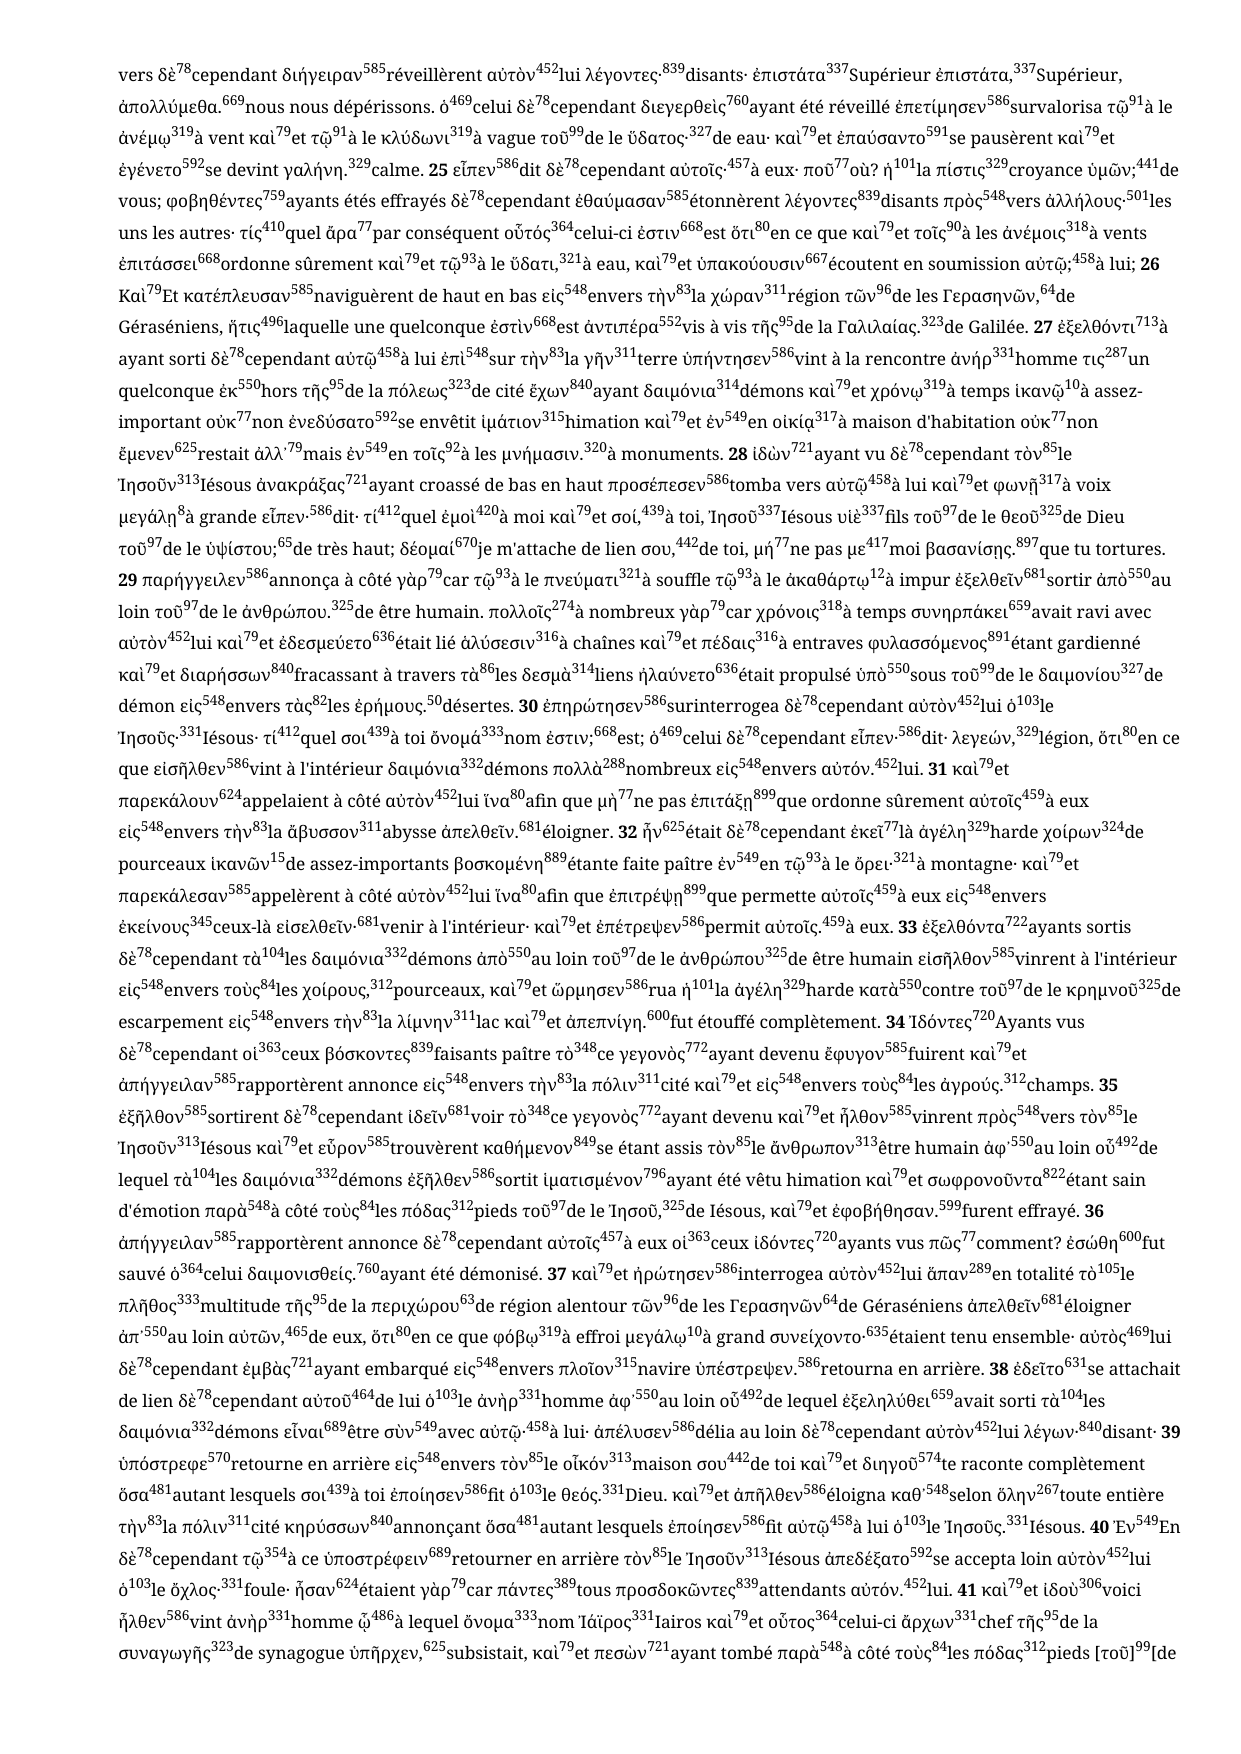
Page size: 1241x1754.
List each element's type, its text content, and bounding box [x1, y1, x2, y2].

text 1 Καὶ79Et ἐγένετο592se devint ἐν549en τῷ352à celui καθεξῆς77successivement καὶ79et αὐτὸς469lui διώδευεν625faisait route à travers κατὰ548selon πόλιν311cité καὶ79et κώμην311village κηρύσσων840annonçant καὶ79et εὐαγγελιζόμενος867se évangélisant τὴν83la βασιλείαν311royauté τοῦ97de le θεοῦ325de Dieu καὶ79et οἱ102les δώδεκα70douze σὺν549avec αὐτῷ,458à lui, 2 καὶ79et γυναῖκές328femmes τινες284des quelconques αἳ495lesquelles ἦσαν624étaient τεθεραπευμέναι810ayantes étées soignées ἀπὸ550au loin πνευμάτων326de souffles πονηρῶν17de méchants καὶ79et ἀσθενειῶν,322de infirmités, Μαρία329Maria ἡ496celle καλουμένη889étante appelée Μαγδαληνή,329Magdalene, ἀφ᾽550au loin ἧς490de laquelle δαιμόνια332démons ἑπτὰ198sept ἐξεληλύθει,659avait sorti, 3 καὶ79et Ἰωάννα329Ioanna γυνὴ329femme Χουζᾶ325de Chouza ἐπιτρόπου325de administrateur Ἡρῴδου325de Hérode καὶ79et Σουσάννα329Sousanna καὶ79et ἕτεραι387autres-différentes πολλαί,284nombreuses, αἵτινες495lesquelles des quelconques διηκόνουν624servaient αὐτοῖς457à eux ἐκ550hors τῶν359de ces ὑπαρχόντων835de subsistants αὐταῖς.455à elles. 4 Συνιόντος834de Allant ensemble δὲ78cependant ὄχλου325de foule πολλοῦ281de nombreux καὶ79et τῶν357de ceux κατὰ548selon πόλιν311cité ἐπιπορευομένων860de se allants en plus πρὸς548vers αὐτὸν452lui εἶπεν586dit διὰ550par παραβολῆς·323de parabole· 5 ἐξῆλθεν586sortit ὁ364celui σπείρων840semant τοῦ360de ce σπεῖραι681semer τὸν85le σπόρον313semaille αὐτοῦ.464de lui. καὶ79et ἐν549en τῷ354à ce σπείρειν689semer αὐτὸν452lui ὃ392lequel μὲν77certes ἔπεσεν586tomba παρὰ548à côté τὴν83la ὁδὸν311chemin καὶ79et κατεπατήθη,600fut piétiné de haut en bas, καὶ79et τὰ104les πετεινὰ332volatiles τοῦ97de le οὐρανοῦ325de ciel κατέφαγεν586mangea complètement αὐτό.454lui. 6 καὶ79et ἕτερον392autre-différent κατέπεσεν586tomba de haut en bas ἐπὶ548sur τὴν83la πέτραν,311roche, καὶ79et φυὲν762ayant été poussé ἐξηράνθη600fut séché διὰ548par le fait de τὸ348ce μὴ77ne pas ἔχειν689avoir ἰκμάδα.311humidité. 7 καὶ79et ἕτερον392autre-différent ἔπεσεν586tomba ἐν549en μέσῳ61à au milieu τῶν94de les ἀκανθῶν,322de épines, καὶ79et συμφυεῖσαι757ayantes étées poussées avec αἱ100les ἄκανθαι328épines ἀπέπνιξαν585étouffèrent complètement αὐτό.454lui. 8 καὶ79et ἕτερον392autre-différent ἔπεσεν586tomba εἰς548envers τὴν83la γῆν311terre τὴν83la ἀγαθὴν2bonne καὶ79et φυὲν762ayant été poussé ἐποίησεν586fit καρπὸν313fruit ἑκατονταπλασίονα.4centuple. ταῦτα347ces-ci λέγων840disant ἐφώνει·625voixait· ὁ364celui ἔχων840ayant ὦτα314oreilles ἀκούειν689écouter ἀκουέτω.572écoute. 9 Ἐπηρώτων624Surinterrogeaient δὲ78cependant αὐτὸν452lui οἱ102les μαθηταὶ330disciples αὐτοῦ464de lui τίς172quelle αὕτη362celle-ci εἴη700que soit ἡ101la παραβολή.329parabole. 10 ὁ469celui δὲ78cependant εἶπεν·586dit· ὑμῖν438à vous δέδοται654a été donné γνῶναι681connaître τὰ86les μυστήρια314mystères τῆς95de la βασιλείας323de royauté τοῦ97de le θεοῦ,325de Dieu, τοῖς90à les δὲ78cependant λοιποῖς377à restants ἐν549en παραβολαῖς,316à paraboles, ἵνα80afin que βλέποντες839regardants μὴ77ne pas βλέπωσιν920que regardent καὶ79et ἀκούοντες839écoutants μὴ77ne pas συνιῶσιν.920que comprennent. 11 Ἔστιν668Est δὲ78cependant αὕτη362celle-ci ἡ101la παραβολή·329parabole· ὁ103le σπόρος331semaille ἐστὶν668est ὁ103le λόγος331discours τοῦ97de le θεοῦ.325de Dieu. 12 οἱ363ceux δὲ78cependant παρὰ548à côté τὴν83la ὁδόν311chemin εἰσιν667sont οἱ363ceux ἀκούσαντες,720ayants écoutés, εἶτα77puis ἔρχεται674se vient ὁ103le διάβολος71diable καὶ79et αἴρει668lève τὸν85le λόγον313discours ἀπὸ550au loin τῆς95de la καρδίας323de coeur αὐτῶν,463de eux, ἵνα80afin que μὴ77ne pas πιστεύσαντες720ayants crus σωθῶσιν.910que soient sauvé. 13 οἱ363ceux δὲ78cependant ἐπὶ550sur τῆς95de la πέτρας323de roche οἳ497lesquels ὅταν80lorsque le cas échéant ἀκούσωσιν898que écoutent μετὰ550avec χαρᾶς323de joie δέχονται673se acceptent τὸν85le λόγον,313discours, καὶ79et οὗτοι363ceux-ci ῥίζαν311racine οὐκ77non ἔχουσιν,667ont, οἳ497lesquels πρὸς548vers καιρὸν313moment πιστεύουσιν667croient καὶ79et ἐν549en καιρῷ319à moment πειρασμοῦ325de tentation ἀφίστανται.673se dressent au loin. 14 τὸ366ce δὲ78cependant εἰς548envers τὰς82les ἀκάνθας310épines πεσόν,723ayant tombé, οὗτοί363ceux-ci εἰσιν667sont οἱ363ceux ἀκούσαντες,720ayants écoutés, καὶ79et ὑπὸ550sous μεριμνῶν322de inquiétudes καὶ79et πλούτου325de richesse καὶ79et ἡδονῶν322de plaisirs τοῦ97de le βίου325de existence πορευόμενοι866se allants συμπνίγονται679sont étouffés avec καὶ79et οὐ77non τελεσφοροῦσιν.667colportent à perfection. 15 τὸ366ce δὲ78cependant ἐν549en τῇ89à la καλῇ8à belle γῇ,317à terre, οὗτοί363ceux-ci εἰσιν667sont οἵτινες497lesquels des quelconques ἐν549en καρδίᾳ317à coeur καλῇ8à belle καὶ79et ἀγαθῇ8à bonne ἀκούσαντες720ayants écoutés τὸν85le λόγον313discours κατέχουσιν667tiennent de haut en bas καὶ79et καρποφοροῦσιν667colportent du fruit ἐν549en ὑπομονῇ.317à résistance. 16 Οὐδεὶς390Aucun δὲ78cependant λύχνον313chandelle ἅψας721ayant touché καλύπτει668couvre αὐτὸν452lui σκεύει321à ustensile ἢ79ou ὑποκάτω552en dessous vers le bas κλίνης323de lit τίθησιν,668pose, ἀλλ᾽79mais ἐπὶ550sur λυχνίας323de chandelier τίθησιν,668pose, ἵνα80afin que οἱ363ceux εἰσπορευόμενοι866se allants à l'intérieur βλέπωσιν920que regardent τὸ87le φῶς.315lumière. 17 οὐ77non γάρ79car ἐστιν668est κρυπτὸν49caché ὃ500lequel οὐ77non φανερὸν49visible γενήσεται612se deviendra οὐδὲ79non cependant ἀπόκρυφον73caché au loin ὃ500lequel οὐ77non μὴ77ne pas γνωσθῇ911que soit connu καὶ79et εἰς548envers φανερὸν55visible ἔλθῃ.899que vienne. 18 Βλέπετε569Regardez οὖν79donc πῶς77comment? ἀκούετε·665vous écoutez· ὃς498lequel ἂν340le cas échéant γὰρ79car ἔχῃ,921que ait, δοθήσεται619sera donné αὐτῷ·458à lui· καὶ79et ὃς498lequel ἂν340le cas échéant μὴ77ne pas ἔχῃ,921que ait, καὶ77aussi ὃ482lequel δοκεῖ668estime ἔχειν689avoir ἀρθήσεται619sera levé ἀπ᾽550au loin αὐτοῦ.464de lui. 19 Παρεγένετο592Se devint à côté δὲ78cependant πρὸς548vers αὐτὸν452lui ἡ101la μήτηρ329mère καὶ79et οἱ102les ἀδελφοὶ330frères αὐτοῦ464de lui καὶ79et οὐκ77non ἠδύναντο630se pouvaient συντυχεῖν681obtenir avec αὐτῷ458à lui διὰ548par le fait de τὸν85le ὄχλον.313foule. 20 ἀπηγγέλη600fut rapporté annonce δὲ78cependant αὐτῷ·458à lui· ἡ101la μήτηρ329mère σου442de toi καὶ79et οἱ102les ἀδελφοί330frères σου442de toi ἑστήκασιν641ont dressé ἔξω77au-dehors ἰδεῖν681voir θέλοντές839voulants σε.437toi. 21 ὁ469celui δὲ78cependant ἀποκριθεὶς760ayant été répondu εἶπεν586dit πρὸς548vers αὐτούς·451eux· μήτηρ329mère μου424de moi καὶ79et ἀδελφοί330frères μου424de moi οὗτοί363ceux-ci εἰσιν667sont οἱ363ceux τὸν85le λόγον313discours τοῦ97de le θεοῦ325de Dieu ἀκούοντες839écoutants καὶ79et ποιοῦντες.839faisants. 22 Ἐγένετο592Se devint δὲ78cependant ἐν549en μιᾷ57à une τῶν94de les ἡμερῶν322de journées καὶ79et αὐτὸς469lui ἐνέβη586embarqua εἰς548envers πλοῖον315navire καὶ79et οἱ102les μαθηταὶ330disciples αὐτοῦ464de lui καὶ79et εἶπεν586dit πρὸς548vers αὐτούς·451eux· διέλθωμεν894que nous passions à travers εἰς548envers τὸ348ce πέραν77de l'autre côté τῆς95de la λίμνης,323de lac, καὶ79et ἀνήχθησαν.599furent conduit de bas en haut. 23 πλεόντων833de naviguants δὲ78cependant αὐτῶν463de eux ἀφύπνωσεν.586endormit. καὶ79et κατέβη586descendit λαῖλαψ329ouragan ἀνέμου325de vent εἰς548envers τὴν83la λίμνην311lac καὶ79et συνεπληροῦντο635étaient fait plénitude ensemble καὶ79et ἐκινδύνευον.624risquaient. 24 προσελθόντες720ayants venus vers δὲ78cependant διήγειραν585réveillèrent αὐτὸν452lui λέγοντες·839disants· ἐπιστάτα337Supérieur ἐπιστάτα,337Supérieur, ἀπολλύμεθα.669nous nous dépérissons. ὁ469celui δὲ78cependant διεγερθεὶς760ayant été réveillé ἐπετίμησεν586survalorisa τῷ91à le ἀνέμῳ319à vent καὶ79et τῷ91à le κλύδωνι319à vague τοῦ99de le ὕδατος·327de eau· καὶ79et ἐπαύσαντο591se pausèrent καὶ79et ἐγένετο592se devint γαλήνη.329calme. 25 εἶπεν586dit δὲ78cependant αὐτοῖς·457à eux· ποῦ77où? ἡ101la πίστις329croyance ὑμῶν;441de vous; φοβηθέντες759ayants étés effrayés δὲ78cependant ἐθαύμασαν585étonnèrent λέγοντες839disants πρὸς548vers ἀλλήλους·501les uns les autres· τίς410quel ἄρα77par conséquent οὗτός364celui-ci ἐστιν668est ὅτι80en ce que καὶ79et τοῖς90à les ἀνέμοις318à vents ἐπιτάσσει668ordonne sûrement καὶ79et τῷ93à le ὕδατι,321à eau, καὶ79et ὑπακούουσιν667écoutent en soumission αὐτῷ;458à lui; 26 Καὶ79Et κατέπλευσαν585naviguèrent de haut en bas εἰς548envers τὴν83la χώραν311région τῶν96de les Γερασηνῶν,64de Géraséniens, ἥτις496laquelle une quelconque ἐστὶν668est ἀντιπέρα552vis à vis τῆς95de la Γαλιλαίας.323de Galilée. 27 ἐξελθόντι713à ayant sorti δὲ78cependant αὐτῷ458à lui ἐπὶ548sur τὴν83la γῆν311terre ὑπήντησεν586vint à la rencontre ἀνήρ331homme τις287un quelconque ἐκ550hors τῆς95de la πόλεως323de cité ἔχων840ayant δαιμόνια314démons καὶ79et χρόνῳ319à temps ἱκανῷ10à assez-important οὐκ77non ἐνεδύσατο592se envêtit ἱμάτιον315himation καὶ79et ἐν549en οἰκίᾳ317à maison d'habitation οὐκ77non ἔμενεν625restait ἀλλ᾽79mais ἐν549en τοῖς92à les μνήμασιν.320à monuments. 28 ἰδὼν721ayant vu δὲ78cependant τὸν85le Ἰησοῦν313Iésous ἀνακράξας721ayant croassé de bas en haut προσέπεσεν586tomba vers αὐτῷ458à lui καὶ79et φωνῇ317à voix μεγάλῃ8à grande εἶπεν·586dit· τί412quel ἐμοὶ420à moi καὶ79et σοί,439à toi, Ἰησοῦ337Iésous υἱὲ337fils τοῦ97de le θεοῦ325de Dieu τοῦ97de le ὑψίστου;65de très haut; δέομαί670je m'attache de lien σου,442de toi, μή77ne pas με417moi βασανίσῃς.897que tu tortures. 29 παρήγγειλεν586annonça à côté γὰρ79car τῷ93à le πνεύματι321à souffle τῷ93à le ἀκαθάρτῳ12à impur ἐξελθεῖν681sortir ἀπὸ550au loin τοῦ97de le ἀνθρώπου.325de être humain. πολλοῖς274à nombreux γὰρ79car χρόνοις318à temps συνηρπάκει659avait ravi avec αὐτὸν452lui καὶ79et ἐδεσμεύετο636était lié ἁλύσεσιν316à chaînes καὶ79et πέδαις316à entraves φυλασσόμενος891étant gardienné καὶ79et διαρήσσων840fracassant à travers τὰ86les δεσμὰ314liens ἠλαύνετο636était propulsé ὑπὸ550sous τοῦ99de le δαιμονίου327de démon εἰς548envers τὰς82les ἐρήμους.50désertes. 30 ἐπηρώτησεν586surinterrogea δὲ78cependant αὐτὸν452lui ὁ103le Ἰησοῦς·331Iésous· τί412quel σοι439à toi ὄνομά333nom ἐστιν;668est; ὁ469celui δὲ78cependant εἶπεν·586dit· λεγεών,329légion, ὅτι80en ce que εἰσῆλθεν586vint à l'intérieur δαιμόνια332démons πολλὰ288nombreux εἰς548envers αὐτόν.452lui. 31 καὶ79et παρεκάλουν624appelaient à côté αὐτὸν452lui ἵνα80afin que μὴ77ne pas ἐπιτάξῃ899que ordonne sûrement αὐτοῖς459à eux εἰς548envers τὴν83la ἄβυσσον311abysse ἀπελθεῖν.681éloigner. 32 ἦν625était δὲ78cependant ἐκεῖ77là ἀγέλη329harde χοίρων324de pourceaux ἱκανῶν15de assez-importants βοσκομένη889étante faite paître ἐν549en τῷ93à le ὄρει·321à montagne· καὶ79et παρεκάλεσαν585appelèrent à côté αὐτὸν452lui ἵνα80afin que ἐπιτρέψῃ899que permette αὐτοῖς459à eux εἰς548envers ἐκείνους345ceux-là εἰσελθεῖν·681venir à l'intérieur· καὶ79et ἐπέτρεψεν586permit αὐτοῖς.459à eux. 33 ἐξελθόντα722ayants sortis δὲ78cependant τὰ104les δαιμόνια332démons ἀπὸ550au loin τοῦ97de le ἀνθρώπου325de être humain εἰσῆλθον585vinrent à l'intérieur εἰς548envers τοὺς84les χοίρους,312pourceaux, καὶ79et ὥρμησεν586rua ἡ101la ἀγέλη329harde κατὰ550contre τοῦ97de le κρημνοῦ325de escarpement εἰς548envers τὴν83la λίμνην311lac καὶ79et ἀπεπνίγη.600fut étouffé complètement. 34 Ἰδόντες720Ayants vus δὲ78cependant οἱ363ceux βόσκοντες839faisants paître τὸ348ce γεγονὸς772ayant devenu ἔφυγον585fuirent καὶ79et ἀπήγγειλαν585rapportèrent annonce εἰς548envers τὴν83la πόλιν311cité καὶ79et εἰς548envers τοὺς84les ἀγρούς.312champs. 35 ἐξῆλθον585sortirent δὲ78cependant ἰδεῖν681voir τὸ348ce γεγονὸς772ayant devenu καὶ79et ἦλθον585vinrent πρὸς548vers τὸν85le Ἰησοῦν313Iésous καὶ79et εὗρον585trouvèrent καθήμενον849se étant assis τὸν85le ἄνθρωπον313être humain ἀφ᾽550au loin οὗ492de lequel τὰ104les δαιμόνια332démons ἐξῆλθεν586sortit ἱματισμένον796ayant été vêtu himation καὶ79et σωφρονοῦντα822étant sain d'émotion παρὰ548à côté τοὺς84les πόδας312pieds τοῦ97de le Ἰησοῦ,325de Iésous, καὶ79et ἐφοβήθησαν.599furent effrayé. 36 ἀπήγγειλαν585rapportèrent annonce δὲ78cependant αὐτοῖς457à eux οἱ363ceux ἰδόντες720ayants vus πῶς77comment? ἐσώθη600fut sauvé ὁ364celui δαιμονισθείς.760ayant été démonisé. 37 καὶ79et ἠρώτησεν586interrogea αὐτὸν452lui ἅπαν289en totalité τὸ105le πλῆθος333multitude τῆς95de la περιχώρου63de région alentour τῶν96de les Γερασηνῶν64de Géraséniens ἀπελθεῖν681éloigner ἀπ᾽550au loin αὐτῶν,465de eux, ὅτι80en ce que φόβῳ319à effroi μεγάλῳ10à grand συνείχοντο·635étaient tenu ensemble· αὐτὸς469lui δὲ78cependant ἐμβὰς721ayant embarqué εἰς548envers πλοῖον315navire ὑπέστρεψεν.586retourna en arrière. 38 ἐδεῖτο631se attachait de lien δὲ78cependant αὐτοῦ464de lui ὁ103le ἀνὴρ331homme ἀφ᾽550au loin οὗ492de lequel ἐξεληλύθει659avait sorti τὰ104les δαιμόνια332démons εἶναι689être σὺν549avec αὐτῷ·458à lui· ἀπέλυσεν586délia au loin δὲ78cependant αὐτὸν452lui λέγων·840disant· 39 ὑπόστρεφε570retourne en arrière εἰς548envers τὸν85le οἶκόν313maison σου442de toi καὶ79et διηγοῦ574te raconte complètement ὅσα481autant lesquels σοι439à toi ἐποίησεν586fit ὁ103le θεός.331Dieu. καὶ79et ἀπῆλθεν586éloigna καθ᾽548selon ὅλην267toute entière τὴν83la πόλιν311cité κηρύσσων840annonçant ὅσα481autant lesquels ἐποίησεν586fit αὐτῷ458à lui ὁ103le Ἰησοῦς.331Iésous. 40 Ἐν549En δὲ78cependant τῷ354à ce ὑποστρέφειν689retourner en arrière τὸν85le Ἰησοῦν313Iésous ἀπεδέξατο592se accepta loin αὐτὸν452lui ὁ103le ὄχλος·331foule· ἦσαν624étaient γὰρ79car πάντες389tous προσδοκῶντες839attendants αὐτόν.452lui. 41 καὶ79et ἰδοὺ306voici ἦλθεν586vint ἀνὴρ331homme ᾧ486à lequel ὄνομα333nom Ἰάϊρος331Iairos καὶ79et οὗτος364celui-ci ἄρχων331chef τῆς95de la συναγωγῆς323de synagogue ὑπῆρχεν,625subsistait, καὶ79et πεσὼν721ayant tombé παρὰ548à côté τοὺς84les πόδας312pieds [τοῦ]99[de le] Ἰησοῦ325de Iésous παρεκάλει625appelait à côté αὐτὸν452lui εἰσελθεῖν681venir à l'intérieur εἰς548envers τὸν85le οἶκον313maison αὐτοῦ,464de lui, 42 ὅτι80en ce que θυγάτηρ329fille μονογενὴς69monogène ἦν625était αὐτῷ458à lui ὡς77comme ἐτῶν326de ans δώδεκα192de douze καὶ79et αὐτὴ467elle ἀπέθνῃσκεν.625mourait loin. Ἐν549En δὲ78cependant τῷ354à ce ὑπάγειν689diriger en arrière αὐτὸν452lui οἱ102les ὄχλοι330foules συνέπνιγον624étouffaient avec αὐτόν.452lui. 43 Καὶ79Et γυνὴ329femme οὖσα838étante ἐν549en ῥύσει317à écoulement αἵματος327de sang ἀπὸ550au loin ἐτῶν326de ans δώδεκα,192de douze, ἥτις496laquelle une quelconque [ἰατροῖς318[à médecins προσαναλώσασα719ayante consumée auprès ὅλον269tout entier τὸν245le βίον]313existence] οὐκ77non ἴσχυσεν586eut la ténacité ἀπ᾽550au loin οὐδενὸς384de aucun θεραπευθῆναι,683être soigné, 44 προσελθοῦσα719ayante venue vers ὄπισθεν77de derrière ἥψατο592se toucha τοῦ99de le κρασπέδου327de frange τοῦ99de le ἱματίου327de himation αὐτοῦ464de lui καὶ79et παραχρῆμα77instantanément ἔστη586dressa ἡ101la ῥύσις329écoulement τοῦ99de le αἵματος327de sang αὐτῆς.462de elle. 45 καὶ79et εἶπεν586dit ὁ103le Ἰησοῦς·331Iésous· τίς410quel ὁ364celui ἁψάμενός740se ayant touché μου;424de moi; ἀρνουμένων860de se niants δὲ78cependant πάντων383de tous εἶπεν586dit ὁ103le Πέτρος·331Pierre· ἐπιστάτα,337Supérieur, οἱ102les ὄχλοι330foules συνέχουσίν667tiennent ensemble σε437toi καὶ79et ἀποθλίβουσιν.667oppressent loin. 46 ὁ103le δὲ78cependant Ἰησοῦς331Iésous εἶπεν·586dit· ἥψατό592se toucha μού424de moi τις,390un quelconque, ἐγὼ431moi γὰρ79car ἔγνων582je connus δύναμιν311puissance ἐξεληλυθυῖαν768ayante sortie ἀπ᾽550au loin ἐμοῦ.424de moi. 47 ἰδοῦσα719ayante vue δὲ78cependant ἡ101la γυνὴ329femme ὅτι80en ce que οὐκ77non ἔλαθεν,586omit, τρέμουσα838tremblante ἦλθεν586vint καὶ79et προσπεσοῦσα719ayante tombée vers αὐτῷ458à lui δι᾽548par le fait de ἣν293laquelle αἰτίαν311cause ἥψατο592se toucha αὐτοῦ464de lui ἀπήγγειλεν586rapporta annonce ἐνώπιον552en devant παντὸς281de tout τοῦ97de le λαοῦ325de peuple καὶ79et ὡς77comme ἰάθη600fut guéri παραχρῆμα.77instantanément. 48 ὁ469celui δὲ78cependant εἶπεν586dit αὐτῇ·456à elle· θυγάτηρ,335fille, ἡ101la πίστις329croyance σου442de toi σέσωκέν642a sauvé σε·437toi· πορεύου574te va εἰς548envers εἰρήνην.311paix. 49 Ἔτι77Encore αὐτοῦ464de lui λαλοῦντος834de bavardant ἔρχεταί674se vient τις390un quelconque παρὰ550à côté τοῦ97de le ἀρχισυναγώγου325de chef de synagogue λέγων840disant ὅτι80en ce que τέθνηκεν642a mort ἡ101la θυγάτηρ329fille σου·442de toi· μηκέτι77ne pas plus σκύλλε570écorche τὸν85le διδάσκαλον.313enseignant. 50 ὁ103le δὲ78cependant Ἰησοῦς331Iésous ἀκούσας721ayant écouté ἀπεκρίθη600fut répondu αὐτῷ·458à lui· μὴ77ne pas φοβοῦ,574te effraie, μόνον77seulement πίστευσον,554crois, καὶ79et σωθήσεται.619sera sauvé. 51 ἐλθὼν721ayant venu δὲ78cependant εἰς548envers τὴν83la οἰκίαν311maison d'habitation οὐκ77non ἀφῆκεν586abandonna εἰσελθεῖν681venir à l'intérieur τινα373un quelconque σὺν549avec αὐτῷ458à lui εἰ551si μὴ77ne pas Πέτρον313Pierre καὶ79et Ἰωάννην313Ioannes καὶ79et Ἰάκωβον313Iakobos καὶ79et τὸν85le πατέρα313père τῆς95de la παιδὸς323de jeune servante καὶ79et τὴν83la μητέρα.311mère. 52 ἔκλαιον624pleuraient δὲ78cependant πάντες389tous καὶ79et ἐκόπτοντο630se coupaient αὐτήν.450elle. ὁ469celui δὲ78cependant εἶπεν·586dit· μὴ77ne pas κλαίετε,569pleurez, οὐ77non γὰρ79car ἀπέθανεν586mourut loin ἀλλὰ79mais καθεύδει.668dort de haut en bas. 53 καὶ79et κατεγέλων624riaient de haut en bas αὐτοῦ464de lui εἰδότες782ayants sus ὅτι80en ce que ἀπέθανεν.586mourut loin. 54 αὐτὸς469lui δὲ78cependant κρατήσας721ayant saisi avec force τῆς95de la χειρὸς323de main αὐτῆς462de elle ἐφώνησεν586voixa λέγων·840disant· ἡ107la παῖς,335jeune servante, ἔγειρε.570éveille. 55 καὶ79et ἐπέστρεψεν586tourna sur τὸ105le πνεῦμα333souffle αὐτῆς462de elle καὶ79et ἀνέστη586redressa παραχρῆμα77instantanément καὶ79et διέταξεν586ordonna au-travers αὐτῇ456à elle δοθῆναι683être donné φαγεῖν.681manger. 56 καὶ79et ἐξέστησαν585extasièrent οἱ102les γονεῖς330parents αὐτῆς·462de elle· ὁ469celui δὲ78cependant παρήγγειλεν586annonça à côté αὐτοῖς457à eux μηδενὶ378à ne pas un εἰπεῖν681dire τὸ482ce γεγονός.772ayant devenu. [118, 59, 1181, 1665]
